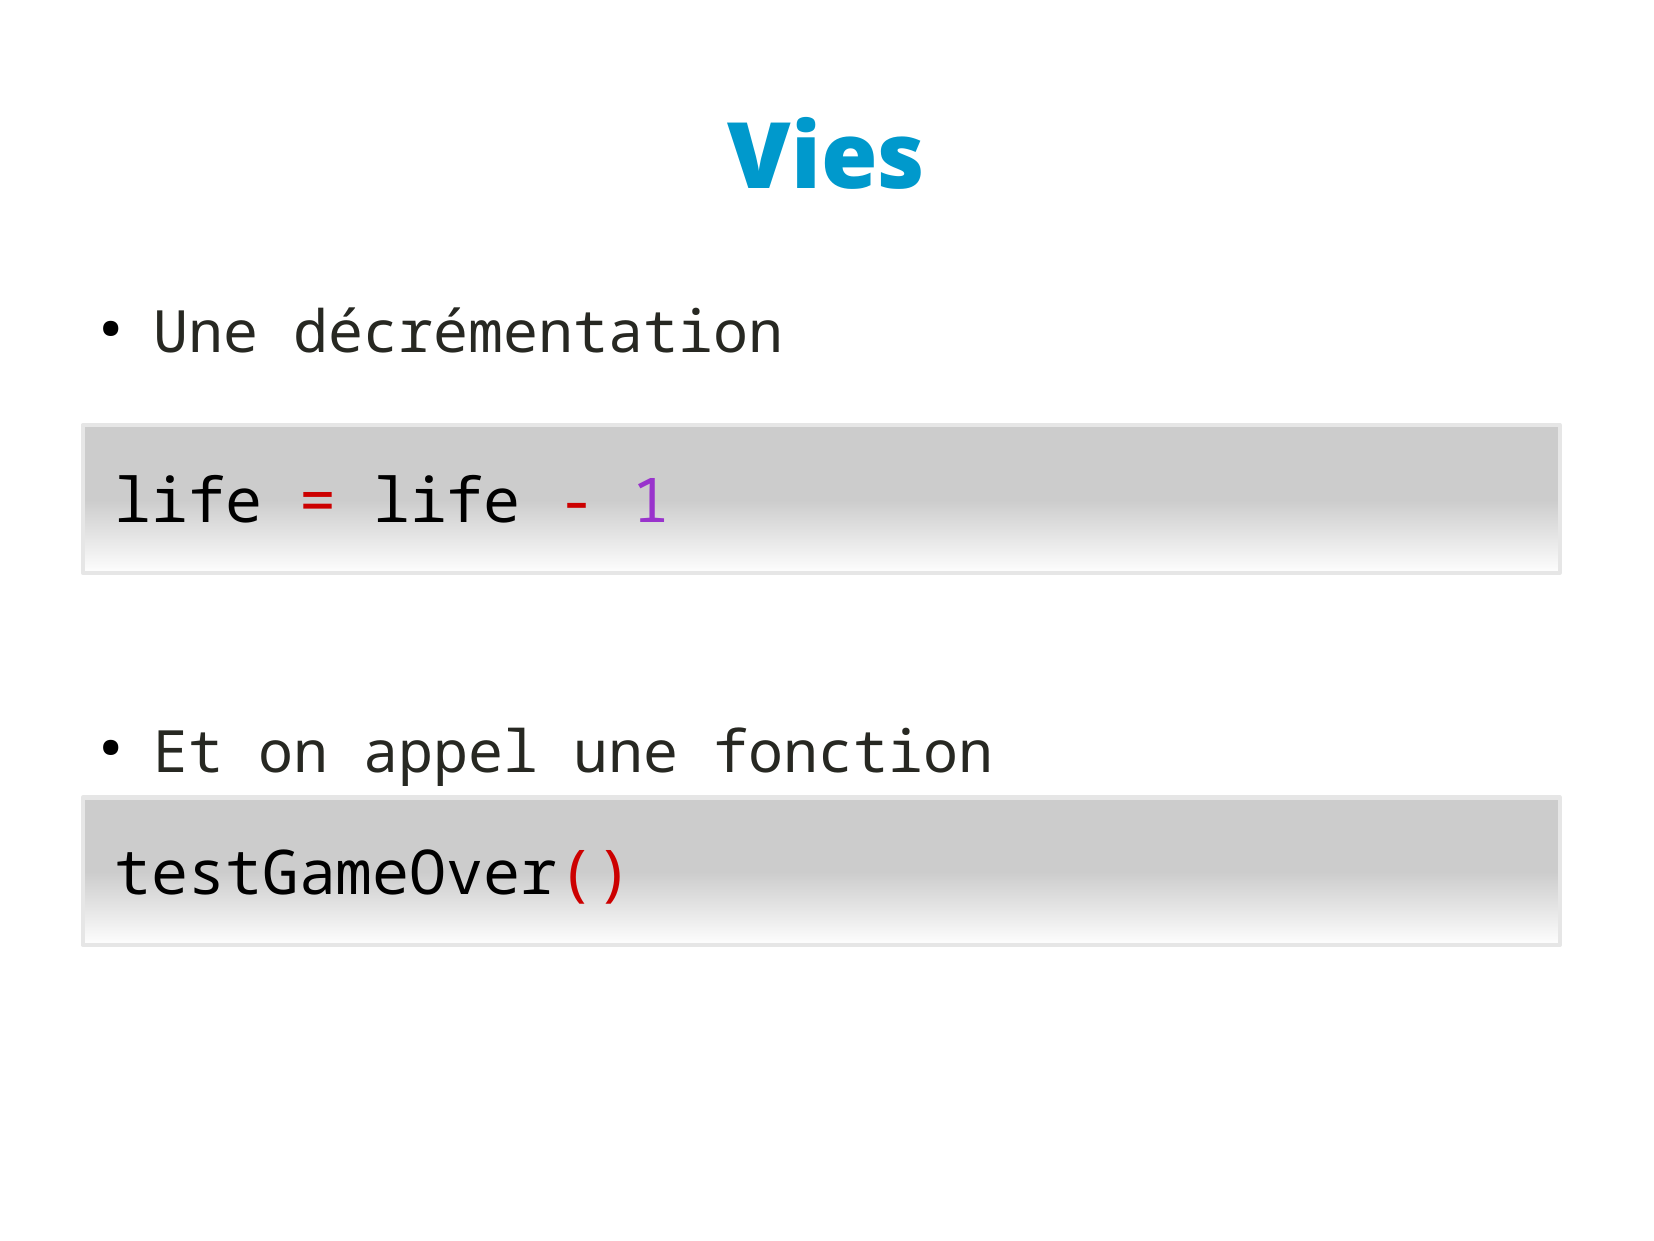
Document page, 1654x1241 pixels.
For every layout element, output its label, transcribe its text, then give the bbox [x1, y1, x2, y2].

list Une décrémentation Et on appel une fonction [82, 290, 1571, 1010]
list life = life - 1 [82, 425, 1560, 573]
title Vies [82, 49, 1571, 257]
list testGameOver() [82, 797, 1560, 945]
